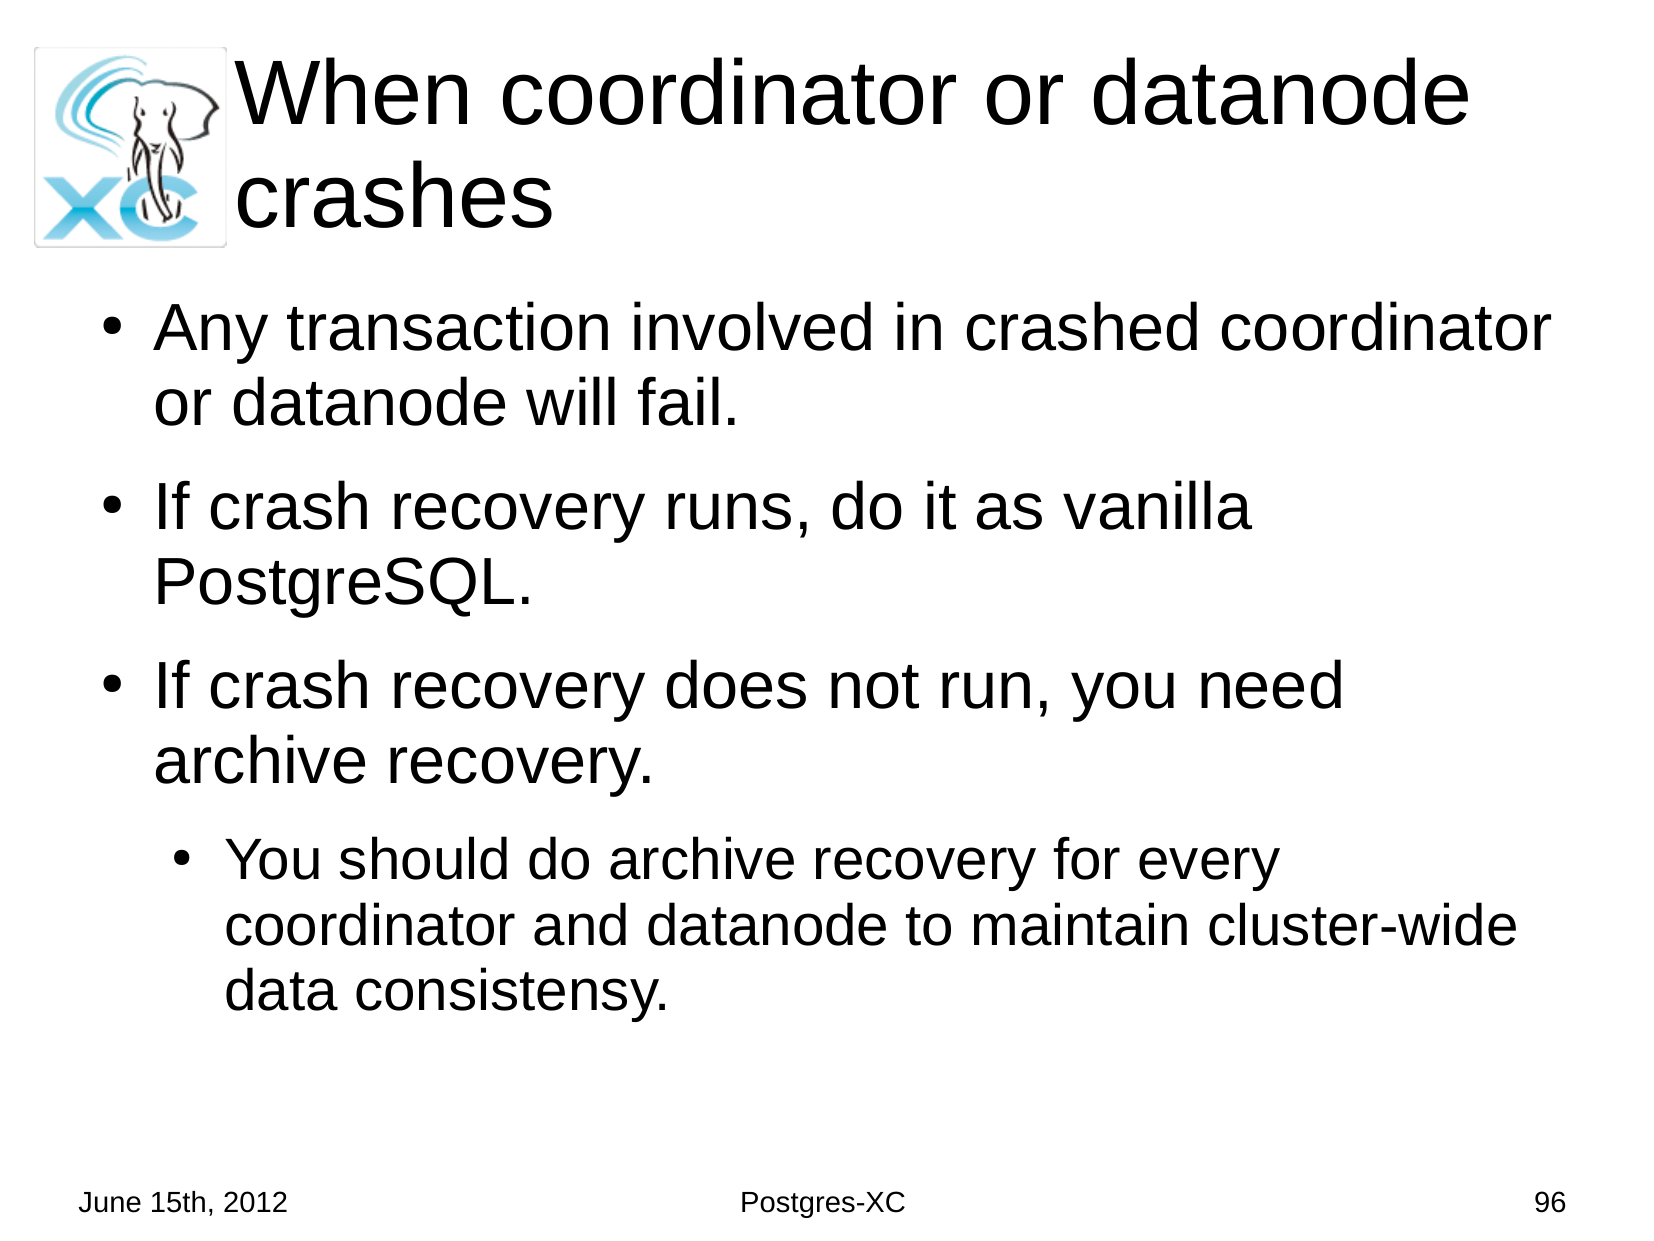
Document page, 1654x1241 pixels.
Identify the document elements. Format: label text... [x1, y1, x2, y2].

picture [34, 47, 227, 248]
list Any transaction involved in crashed coordinator or datanode will fail. If crash recovery runs, do it as vanilla PostgreSQL. If crash recovery does not run, you need archive recovery. You should do archive recovery for every coordinator and datanode to maintain cluster-wide data consistensy. [82, 290, 1571, 1109]
title When coordinator or datanode crashes [234, 40, 1599, 248]
